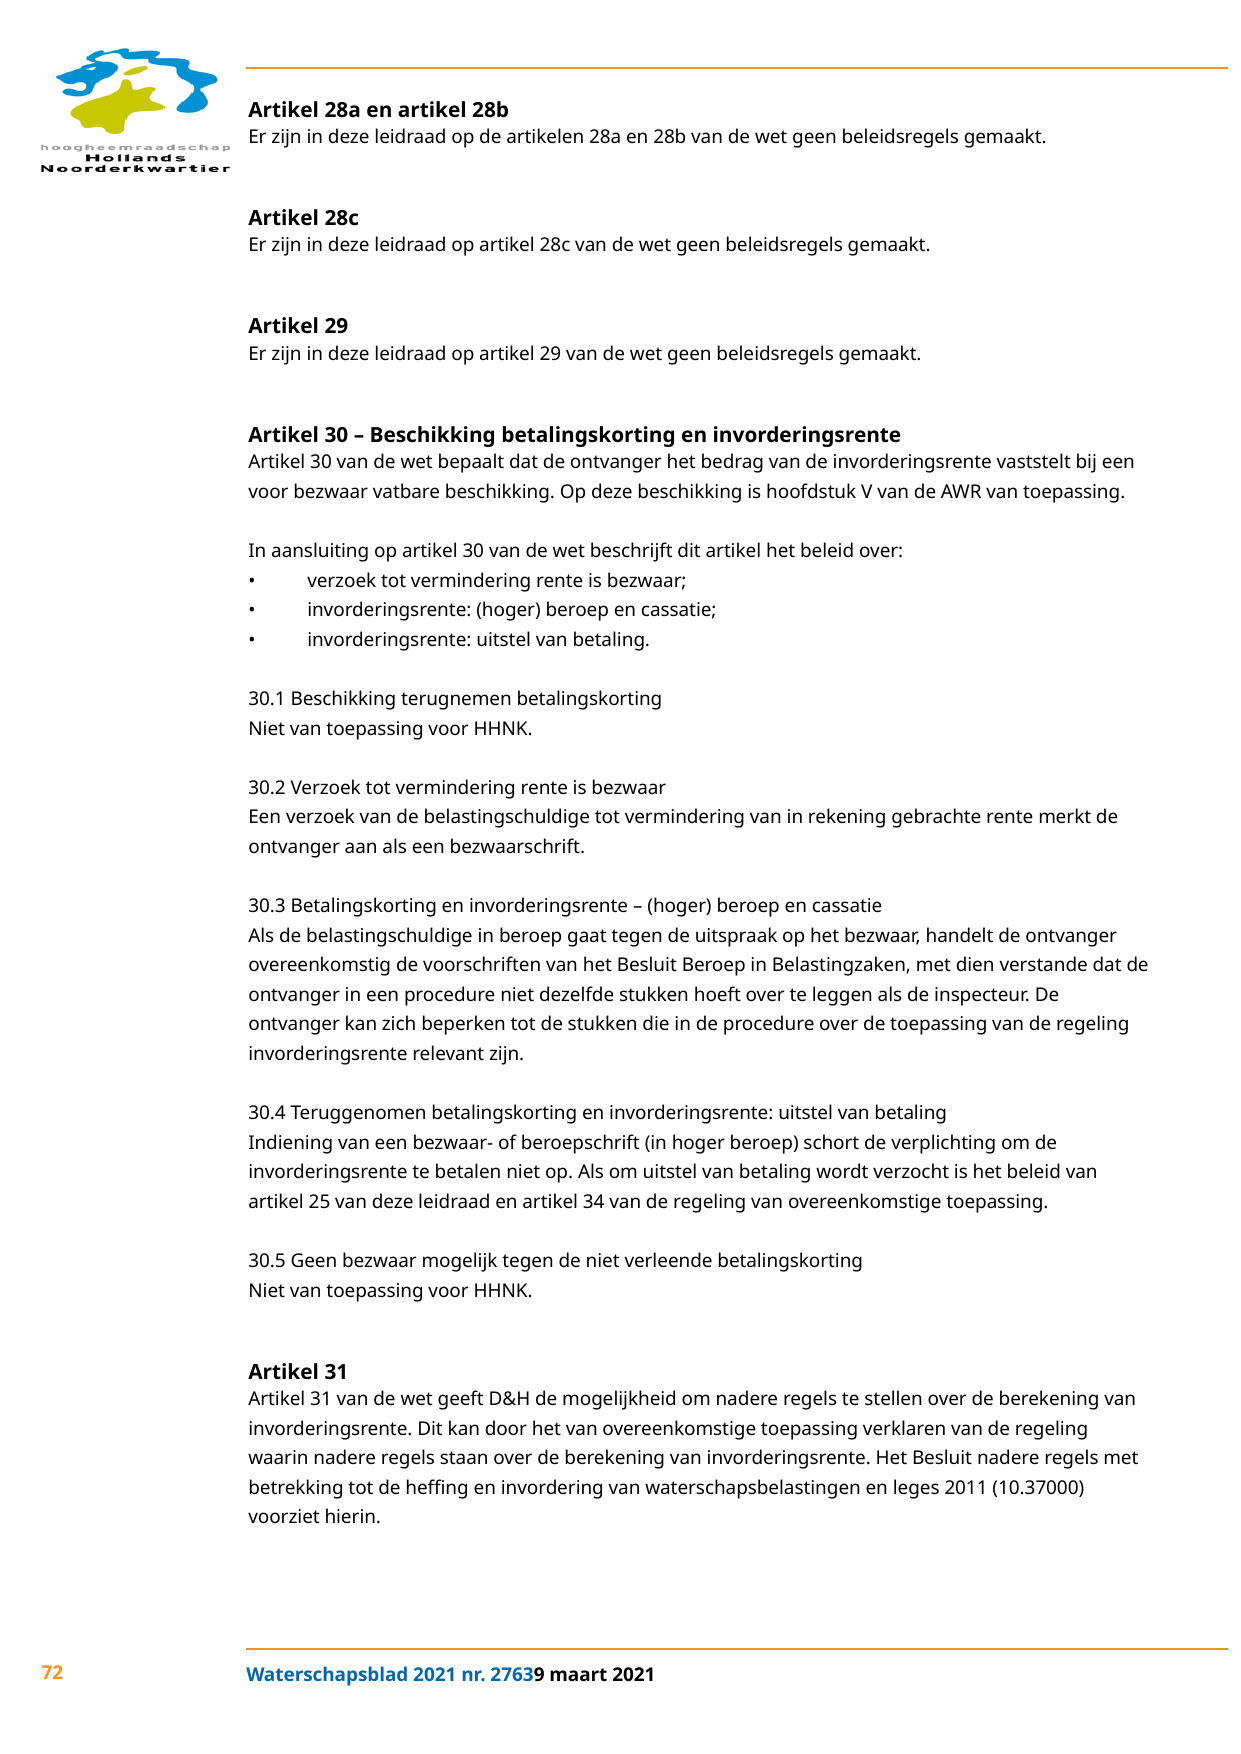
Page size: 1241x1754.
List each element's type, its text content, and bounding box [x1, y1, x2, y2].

text Er zijn in deze leidraad op artikel 29 van de wet geen beleidsregels gemaakt. [248, 340, 1152, 366]
text Er zijn in deze leidraad op artikel 28c van de wet geen beleidsregels gemaakt. [248, 232, 1152, 257]
text 30.4 Teruggenomen betalingskorting en invorderingsrente: uitstel van betaling [248, 1099, 1152, 1125]
text 30.1 Beschikking terugnemen betalingskorting [248, 685, 1152, 711]
text Niet van toepassing voor HHNK. [248, 715, 1152, 741]
text Een verzoek van de belastingschuldige tot vermindering van in rekening gebrachte rente merkt de ontvanger aan als een bezwaarschrift. [248, 803, 1152, 859]
text Artikel 31 [248, 1357, 1152, 1385]
text Artikel 31 van de wet geeft D&H de mogelijkheid om nadere regels te stellen over de berekening van invorderingsrente. Dit kan door het van overeenkomstige toepassing verklaren van de regeling waarin nadere regels staan over de berekening van invorderingsrente. Het Besluit nadere regels met betrekking tot de heffing en invordering van waterschapsbelastingen en leges 2011 (10.37000) voorziet hierin. [248, 1385, 1152, 1529]
text In aansluiting op artikel 30 van de wet beschrijft dit artikel het beleid over: [248, 537, 1152, 563]
picture [41, 47, 231, 172]
text Artikel 28c [248, 203, 1152, 232]
text Indiening van een bezwaar- of beroepschrift (in hoger beroep) schort de verplichting om de invorderingsrente te betalen niet op. Als om uitstel van betaling wordt verzocht is het beleid van artikel 25 van deze leidraad en artikel 34 van de regeling van overeenkomstige toepassing. [248, 1129, 1152, 1214]
text 30.2 Verzoek tot vermindering rente is bezwaar [248, 774, 1152, 800]
list verzoek tot vermindering rente is bezwaar; [248, 567, 1152, 593]
text Niet van toepassing voor HHNK. [248, 1277, 1152, 1303]
list invorderingsrente: uitstel van betaling. [248, 626, 1152, 652]
text Artikel 30 van de wet bepaalt dat de ontvanger het bedrag van de invorderingsrente vaststelt bij een voor bezwaar vatbare beschikking. Op deze beschikking is hoofdstuk V van de AWR van toepassing. [248, 448, 1152, 504]
text 30.5 Geen bezwaar mogelijk tegen de niet verleende betalingskorting [248, 1247, 1152, 1273]
list invorderingsrente: (hoger) beroep en cassatie; [248, 596, 1152, 622]
text Artikel 30 – Beschikking betalingskorting en invorderingsrente [248, 420, 1152, 448]
text Als de belastingschuldige in beroep gaat tegen de uitspraak op het bezwaar, handelt de ontvanger overeenkomstig de voorschriften van het Besluit Beroep in Belastingzaken, met dien verstande dat de ontvanger in een procedure niet dezelfde stukken hoeft over te leggen als de inspecteur. De ontvanger kan zich beperken tot de stukken die in de procedure over de toepassing van de regeling invorderingsrente relevant zijn. [248, 922, 1152, 1066]
text Er zijn in deze leidraad op de artikelen 28a en 28b van de wet geen beleidsregels gemaakt. [248, 123, 1152, 149]
text Artikel 28a en artikel 28b [248, 95, 1152, 123]
text Artikel 29 [248, 312, 1152, 340]
text 30.3 Betalingskorting en invorderingsrente – (hoger) beroep en cassatie [248, 892, 1152, 918]
